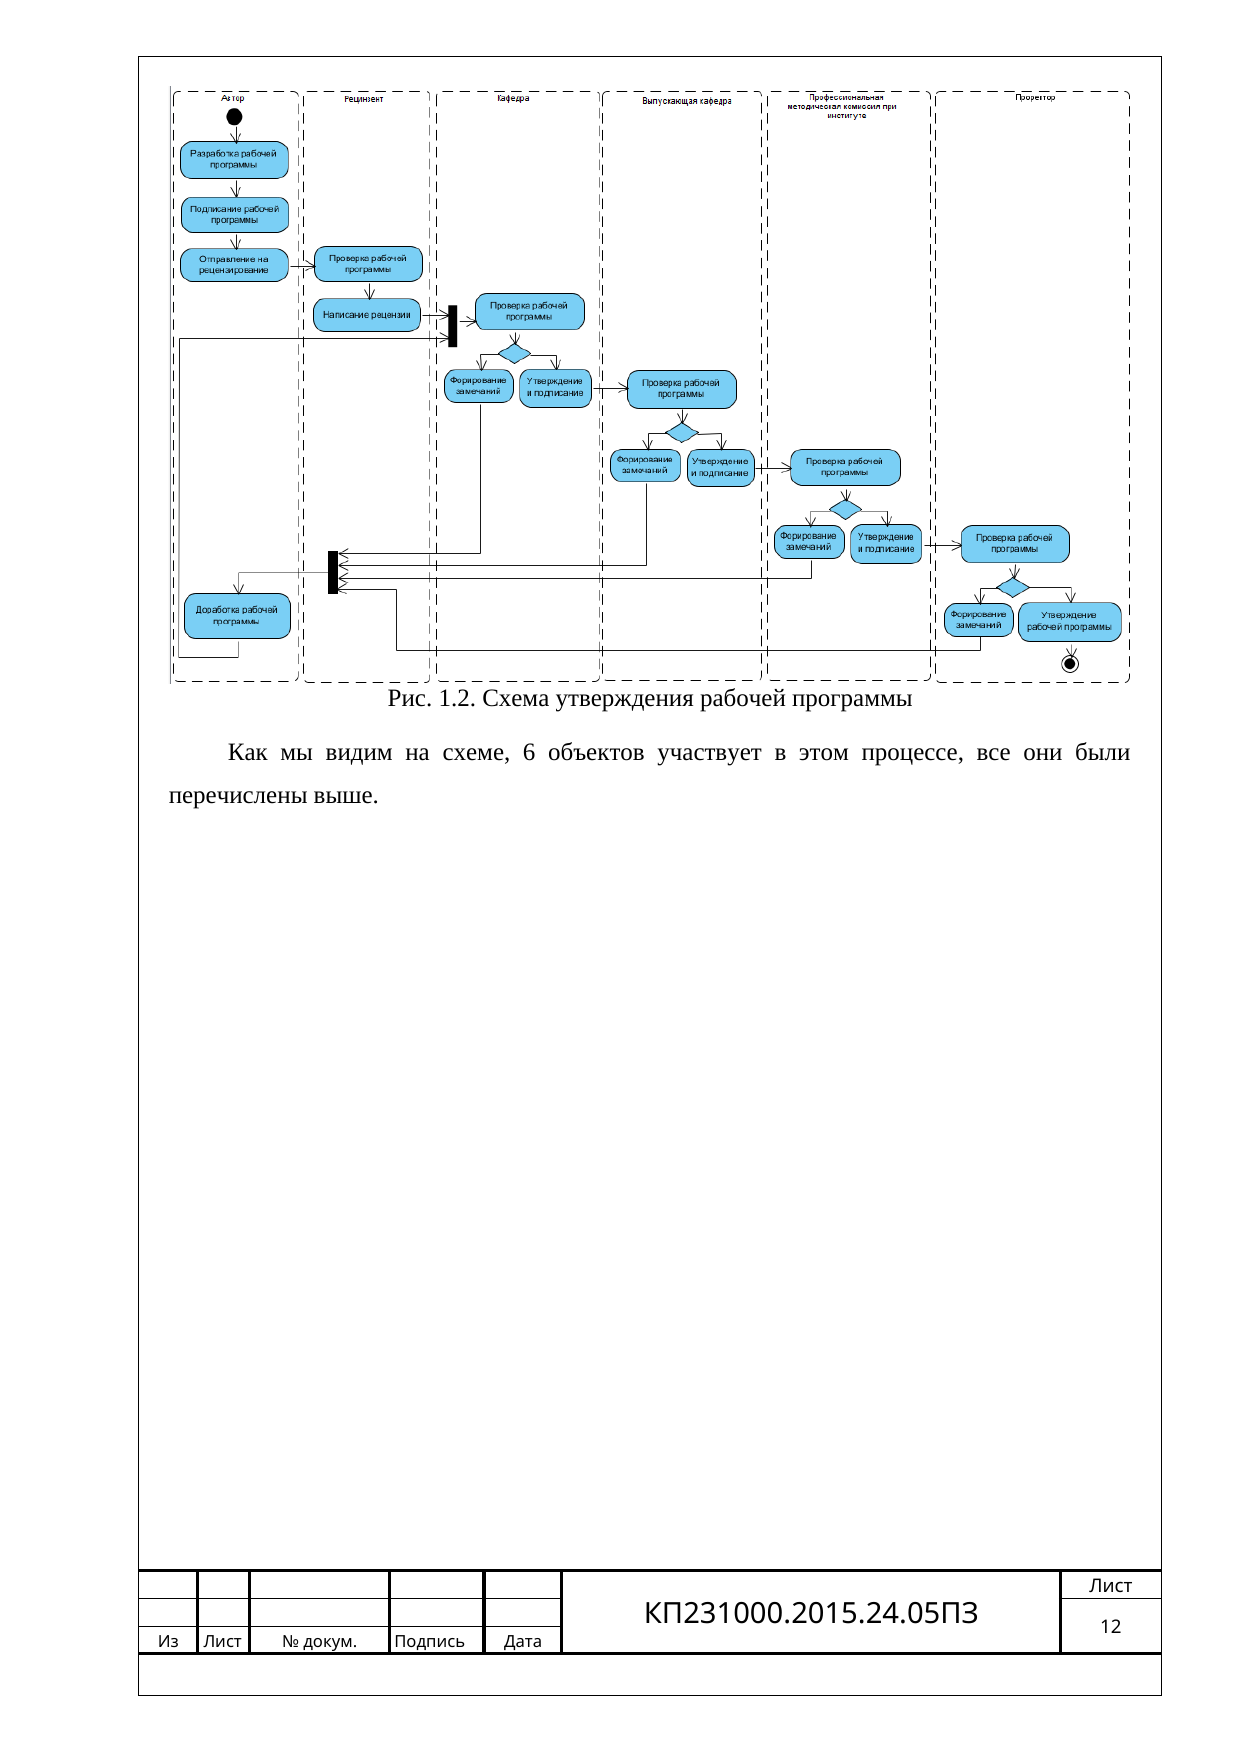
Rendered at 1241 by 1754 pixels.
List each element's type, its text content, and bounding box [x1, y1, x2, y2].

text Рис. 1.2. Схема утверждения рабочей программы [168, 684, 1132, 712]
picture [168, 86, 1132, 684]
text Как мы видим на схеме, 6 объектов участвует в этом процессе, все они были перечислены выше. [168, 737, 1132, 809]
